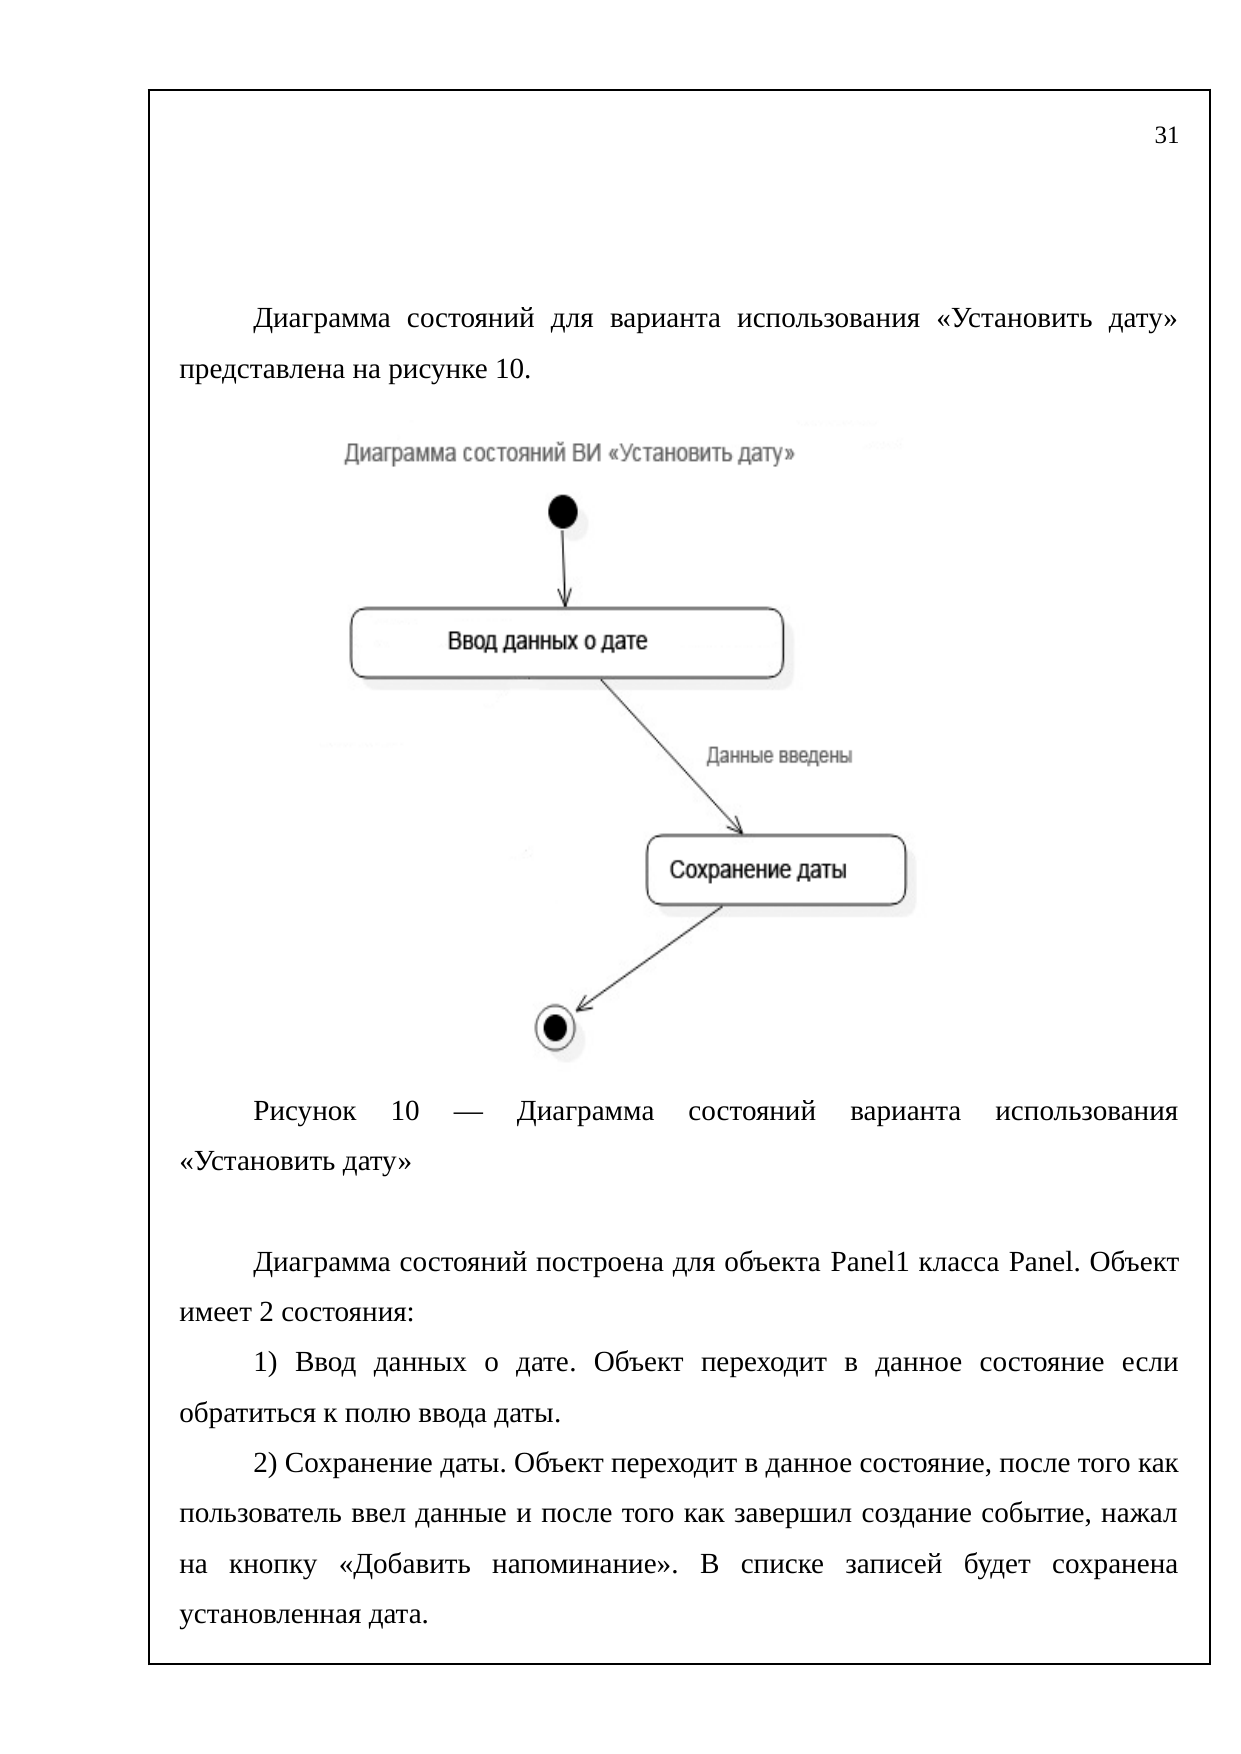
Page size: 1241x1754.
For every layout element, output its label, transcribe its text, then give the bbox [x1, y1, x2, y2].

text Рисунок 10 — Диаграмма состояний варианта использования «Установить дату» [179, 401, 1179, 1177]
text Диаграмма состояний построена для объекта Panel1 класса Panel. Объект имеет 2 состояния: [179, 1244, 1179, 1328]
text 2) Сохранение даты. Объект переходит в данное состояние, после того как пользователь ввел данные и после того как завершил создание событие, нажал на кнопку «Добавить напоминание». В списке записей будет сохранена установленная дата. [179, 1445, 1179, 1630]
text 1) Ввод данных о дате. Объект переходит в данное состояние если обратиться к полю ввода даты. [179, 1344, 1179, 1428]
text Диаграмма состояний для варианта использования «Установить дату» представлена на рисунке 10. [179, 301, 1179, 384]
